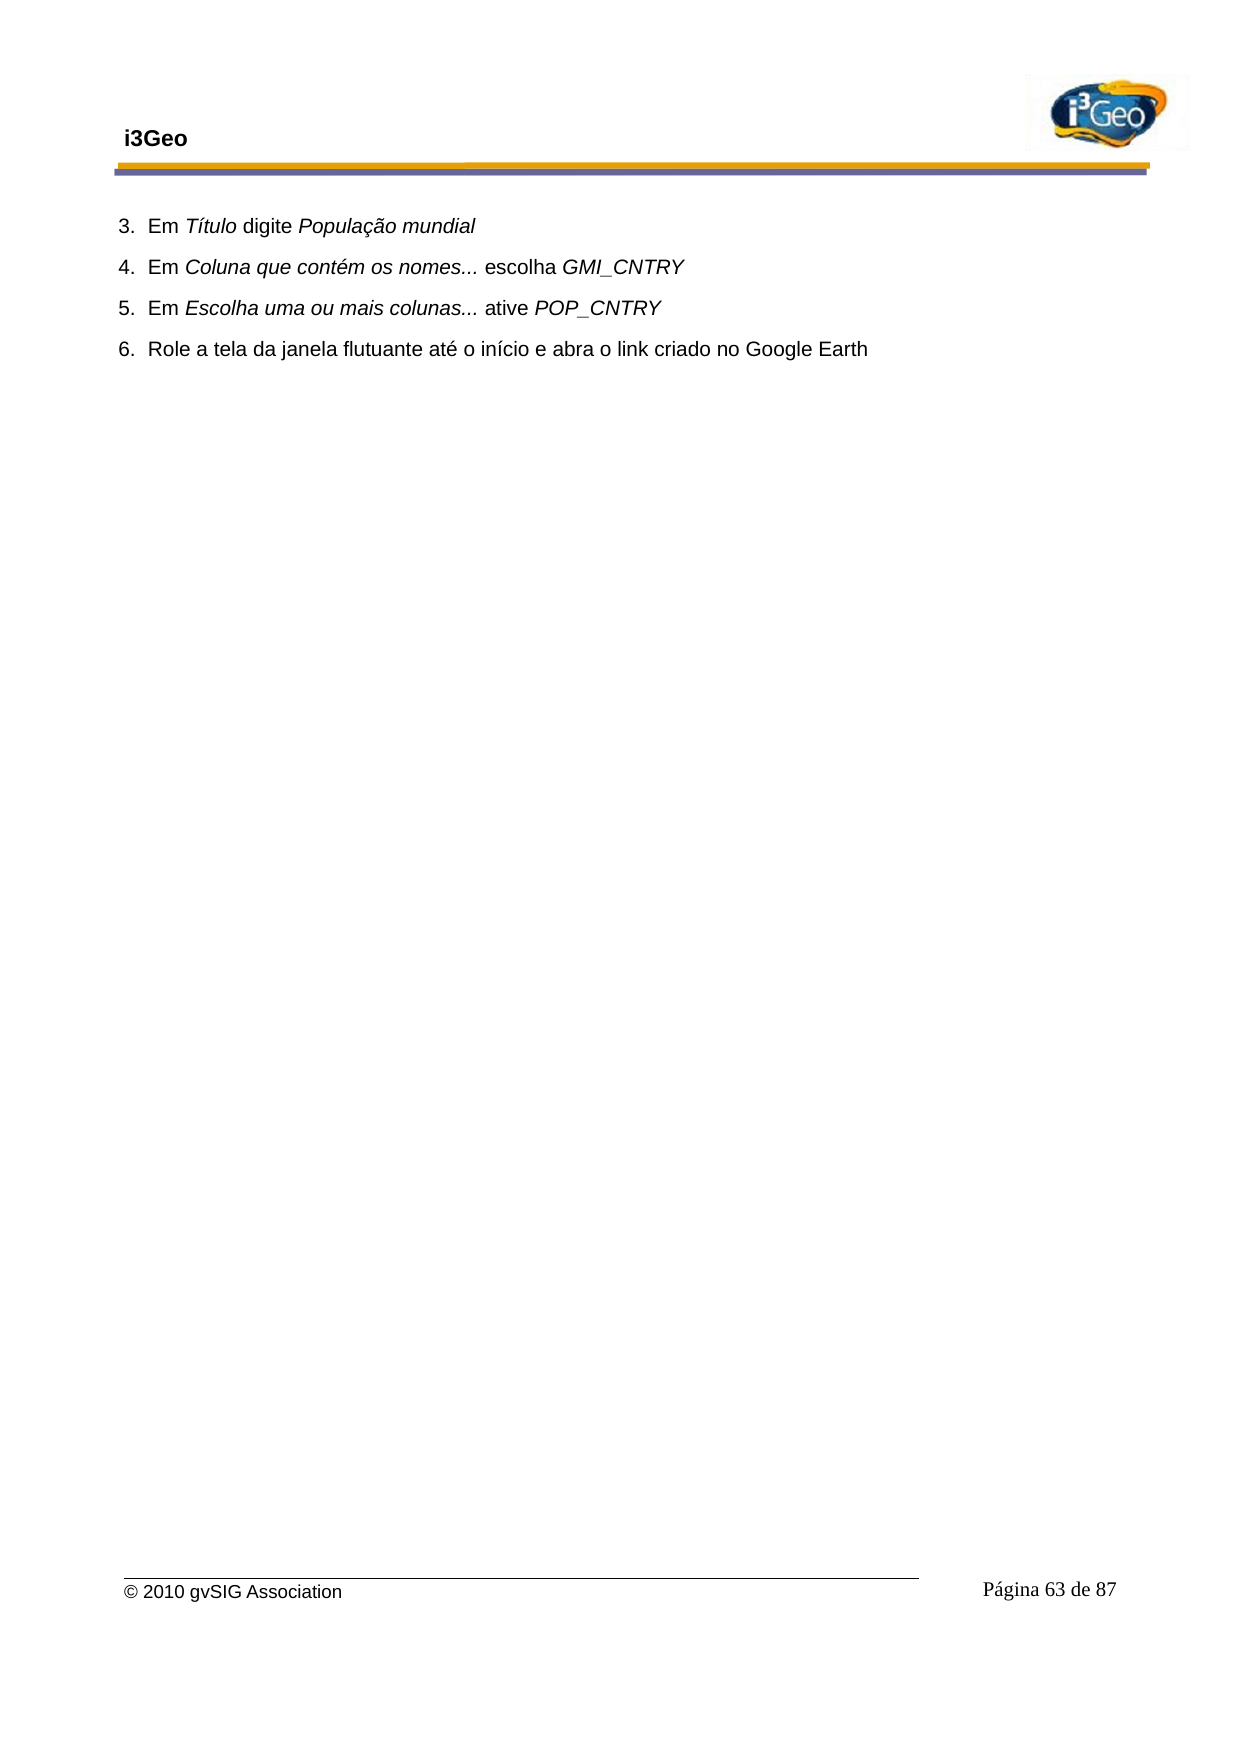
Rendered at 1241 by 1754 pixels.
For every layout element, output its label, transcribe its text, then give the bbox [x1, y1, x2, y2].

picture [1025, 74, 1191, 151]
list Role a tela da janela flutuante até o início e abra o link criado no Google Earth [118, 337, 1122, 361]
list Em Escolha uma ou mais colunas... ative POP_CNTRY [118, 296, 1122, 319]
list Em Coluna que contém os nomes... escolha GMI_CNTRY [118, 255, 1122, 279]
list Em Título digite População mundial [118, 214, 1122, 238]
